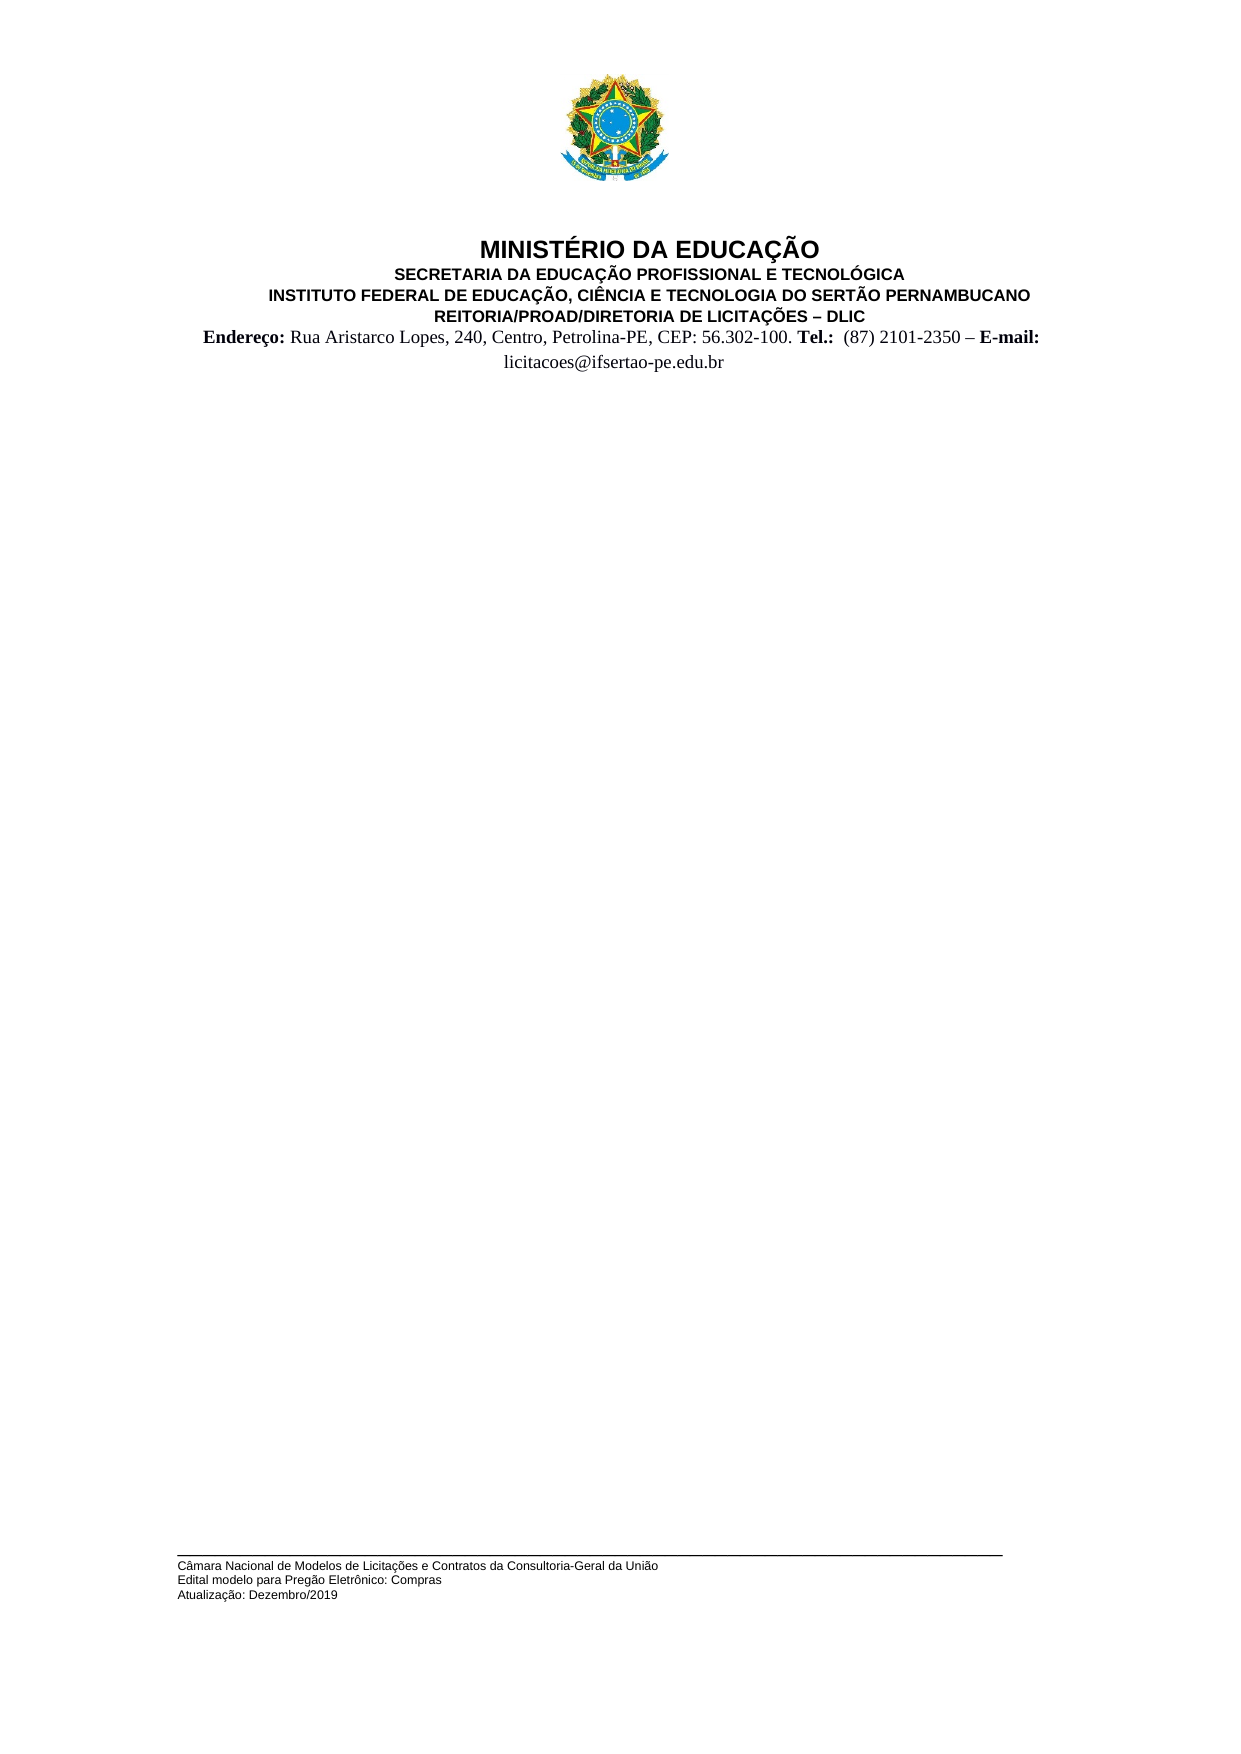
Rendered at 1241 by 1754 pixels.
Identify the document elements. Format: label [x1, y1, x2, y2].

picture [560, 74, 669, 181]
